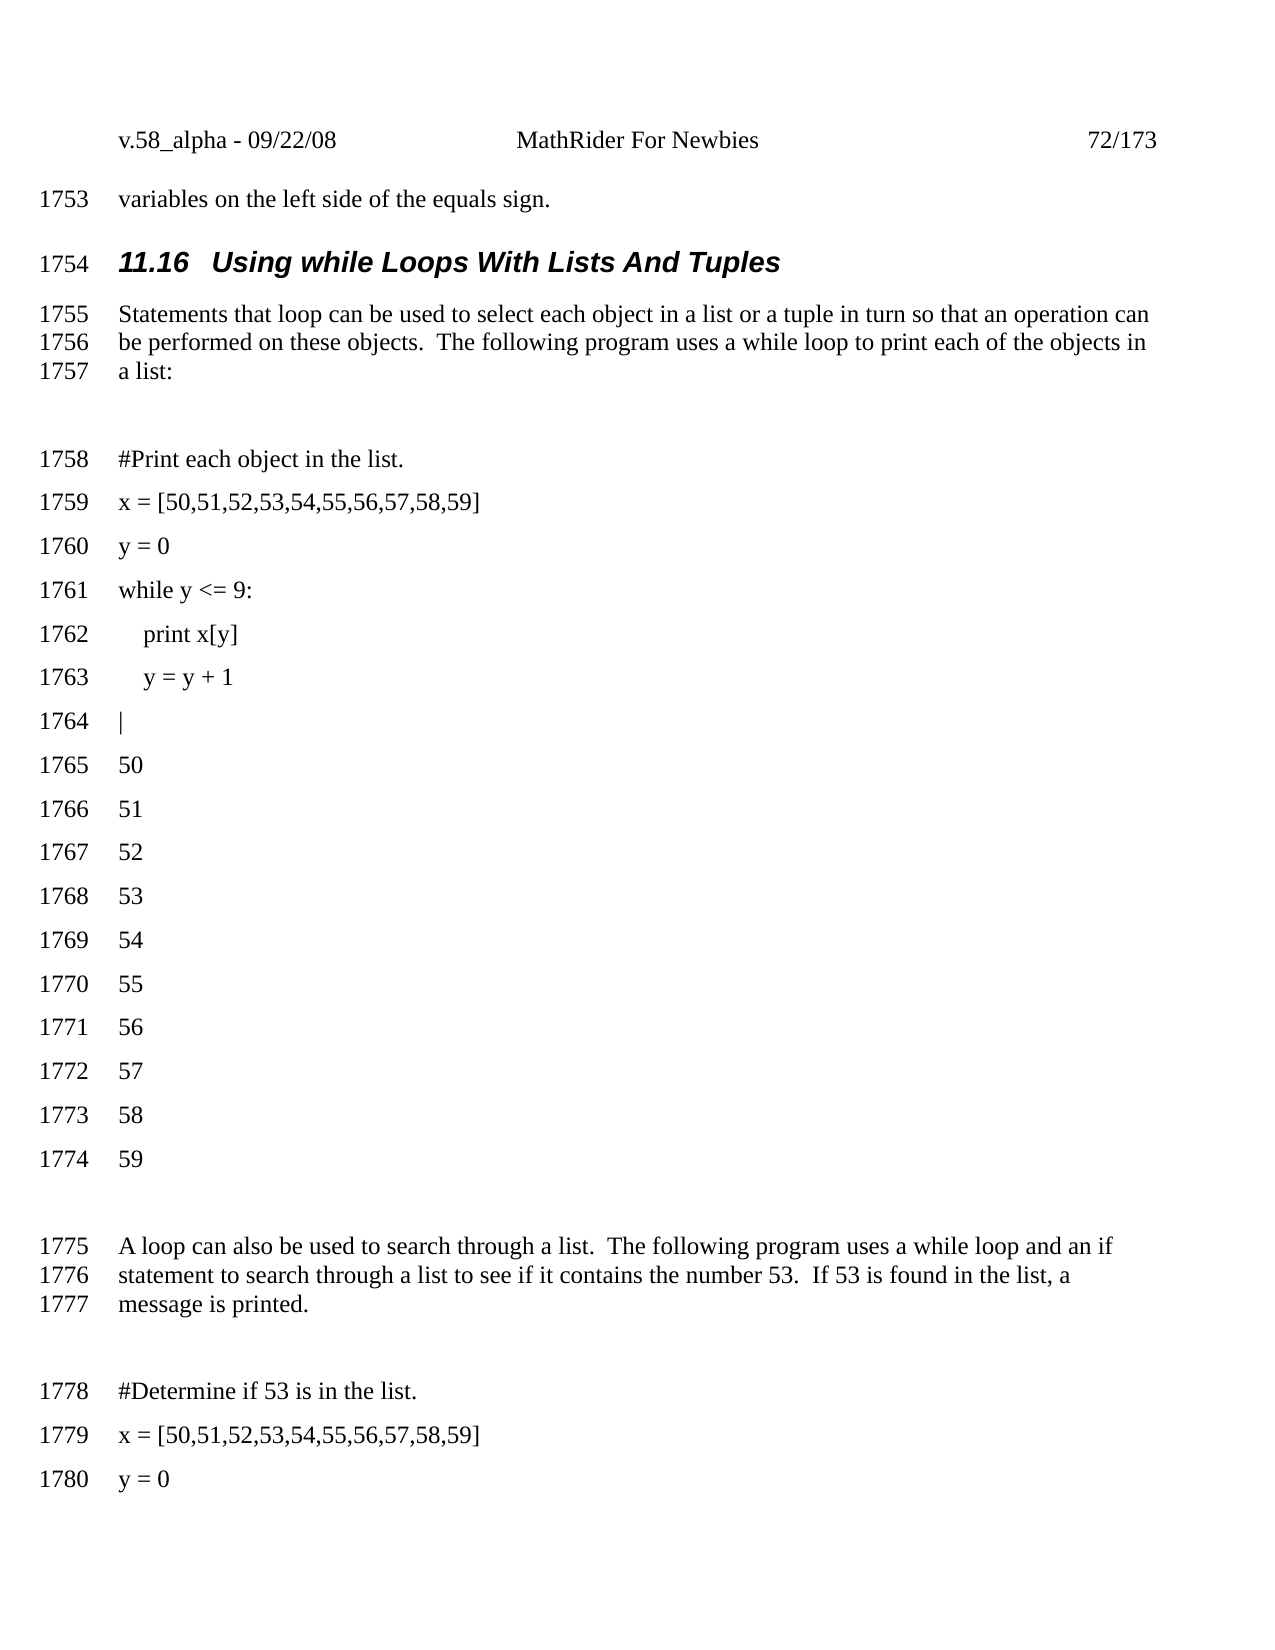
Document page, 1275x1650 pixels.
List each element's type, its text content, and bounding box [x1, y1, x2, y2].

text y = 0 [118, 1464, 1157, 1492]
text #Print each object in the list. [118, 444, 1157, 472]
text x = [50,51,52,53,54,55,56,57,58,59] [118, 487, 1157, 516]
text 56 [118, 1012, 1157, 1041]
text 52 [118, 837, 1157, 866]
text print x[y] [118, 619, 1157, 647]
text while y <= 9: [118, 575, 1157, 604]
text y = y + 1 [118, 662, 1157, 691]
text 54 [118, 925, 1157, 954]
text 57 [118, 1056, 1157, 1085]
text y = 0 [118, 531, 1157, 560]
text 58 [118, 1100, 1157, 1129]
text variables on the left side of the equals sign. [118, 184, 1157, 213]
text 53 [118, 881, 1157, 910]
text 59 [118, 1144, 1157, 1172]
subtitle Using while Loops With Lists And Tuples [118, 245, 1157, 279]
text 55 [118, 969, 1157, 997]
text 50 [118, 750, 1157, 779]
text Statements that loop can be used to select each object in a list or a tuple in turn so that an operation can be performed on these objects. The following program uses a while loop to print each of the objects in a list: [118, 299, 1157, 385]
text A loop can also be used to search through a list. The following program uses a while loop and an if statement to search through a list to see if it contains the number 53. If 53 is found in the list, a message is printed. [118, 1231, 1157, 1317]
text x = [50,51,52,53,54,55,56,57,58,59] [118, 1420, 1157, 1449]
text | [118, 706, 1157, 735]
text 51 [118, 794, 1157, 822]
text #Determine if 53 is in the list. [118, 1376, 1157, 1405]
